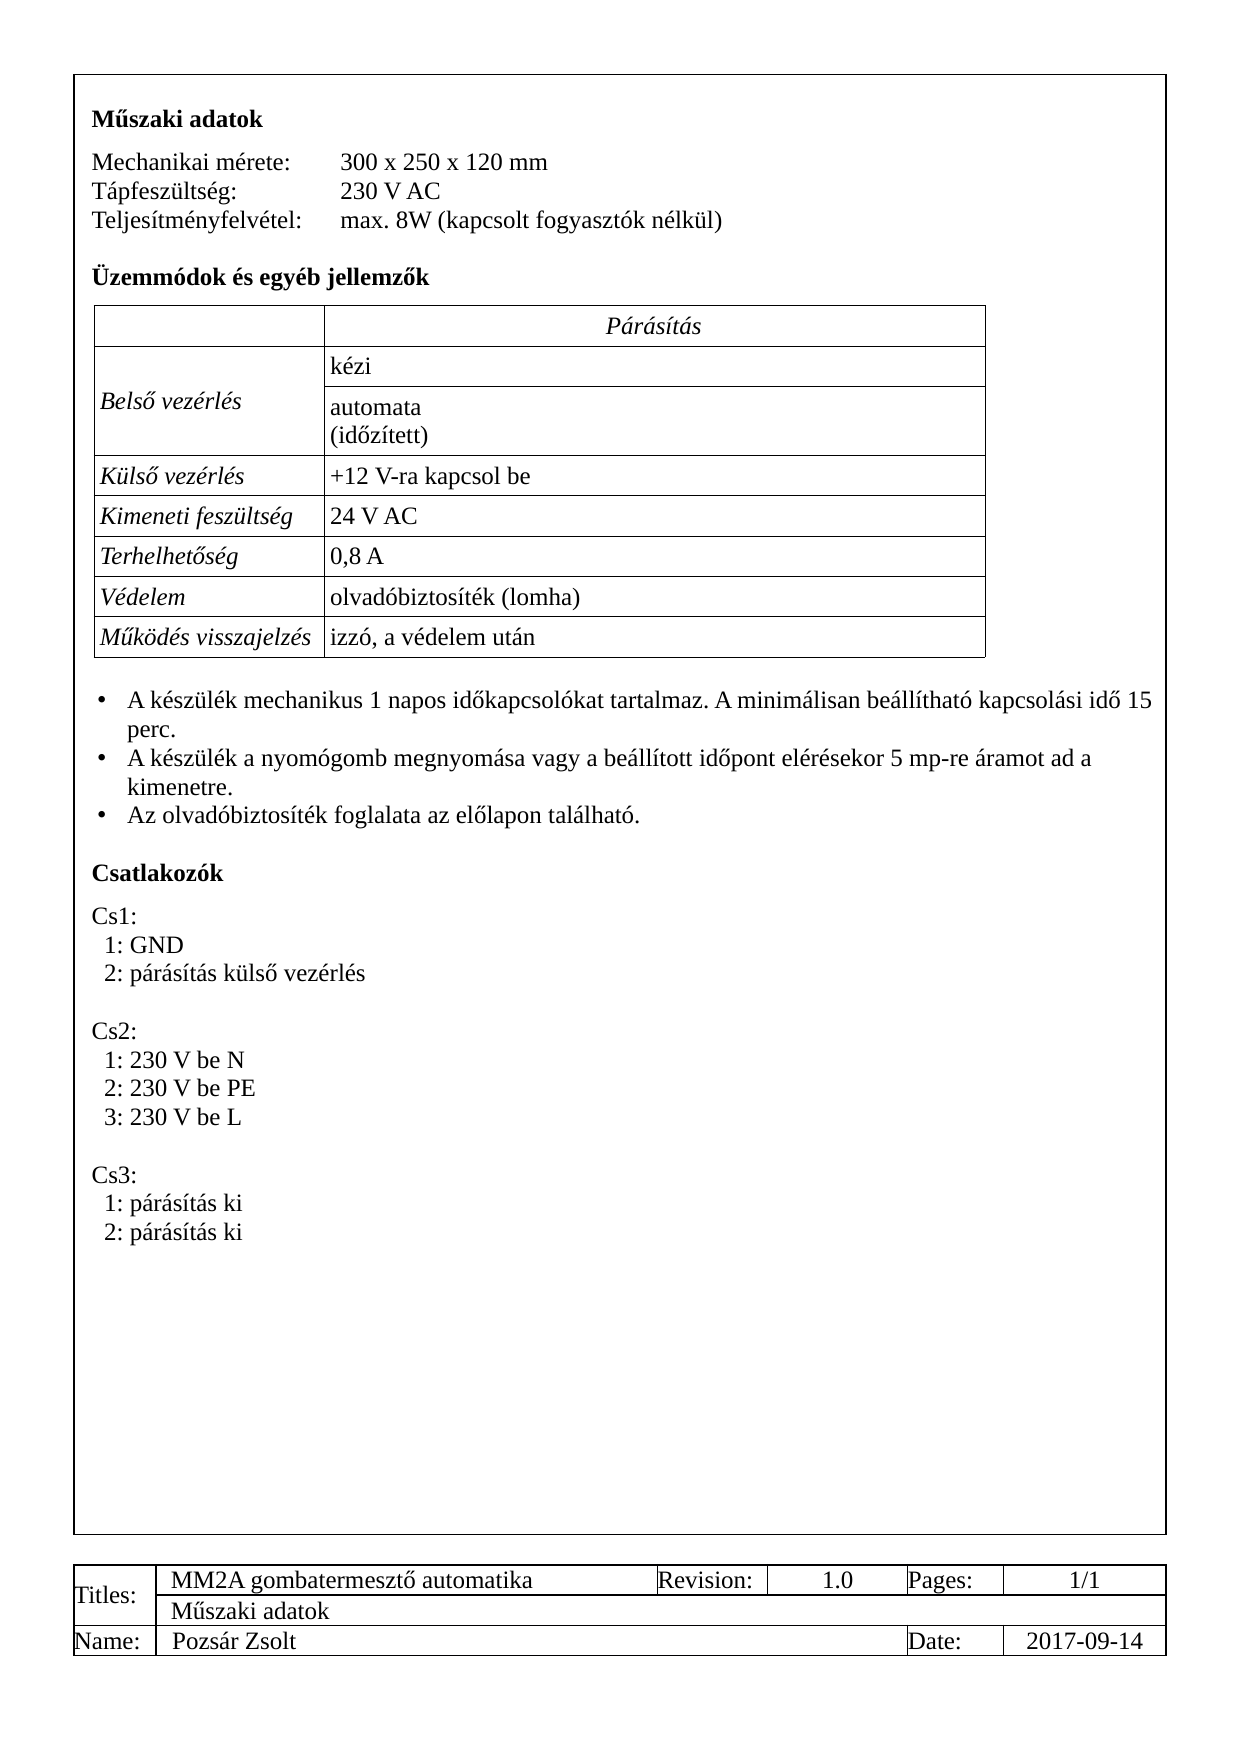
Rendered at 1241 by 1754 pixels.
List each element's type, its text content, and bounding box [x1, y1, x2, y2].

table_cell 2017-09-14 [1004, 1626, 1165, 1655]
table_header [95, 306, 324, 346]
table_header Párásítás [325, 306, 985, 346]
table_cell izzó, a védelem után [325, 617, 985, 657]
table_cell Működés visszajelzés [95, 617, 324, 657]
table_cell Name: [75, 1626, 155, 1655]
table_cell Külső vezérlés [95, 456, 324, 495]
table_header Műszaki adatok Mechanikai mérete: 300 x 250 x 120 mm Tápfeszültség: 230 V AC Teljesítményfelvétel: max. 8W (kapcsolt fogyasztók nélkül) Üzemmódok és egyéb jellemzők A készülék mechanikus 1 napos időkapcsolókat tartalmaz. A minimálisan beállítható kapcsolási idő 15 perc. A készülék a nyomógomb megnyomása vagy a beállított időpont elérésekor 5 mp-re áramot ad a kimenetre. Az olvadóbiztosíték foglalata az előlapon található. Csatlakozók Cs1: 1: GND 2: párásítás külső vezérlés Cs2: 1: 230 V be N 2: 230 V be PE 3: 230 V be L Cs3: 1: párásítás ki 2: párásítás ki [75, 75, 1165, 1533]
table_cell Védelem [95, 577, 324, 616]
table_header MM2A gombatermesztő automatika [157, 1566, 657, 1594]
table_cell 24 V AC [325, 496, 985, 536]
table_cell Műszaki adatok [157, 1596, 1165, 1624]
table_cell Belső vezérlés [95, 347, 324, 455]
table_cell olvadóbiztosíték (lomha) [325, 577, 985, 616]
table_cell Kimeneti feszültség [95, 496, 324, 536]
table_header 1.0 [768, 1566, 907, 1594]
table_cell kézi [325, 347, 985, 386]
table_cell +12 V-ra kapcsol be [325, 456, 985, 495]
table_header 1/1 [1004, 1566, 1165, 1594]
table_header Revision: [658, 1566, 767, 1594]
table_cell 0,8 A [325, 537, 985, 576]
table_cell Pozsár Zsolt [157, 1626, 907, 1655]
table_cell Date: [908, 1626, 1003, 1655]
table_cell automata (időzített) [325, 387, 985, 455]
table_header Pages: [908, 1566, 1003, 1594]
table_cell Terhelhetőség [95, 537, 324, 576]
table_header Titles: [75, 1566, 155, 1624]
